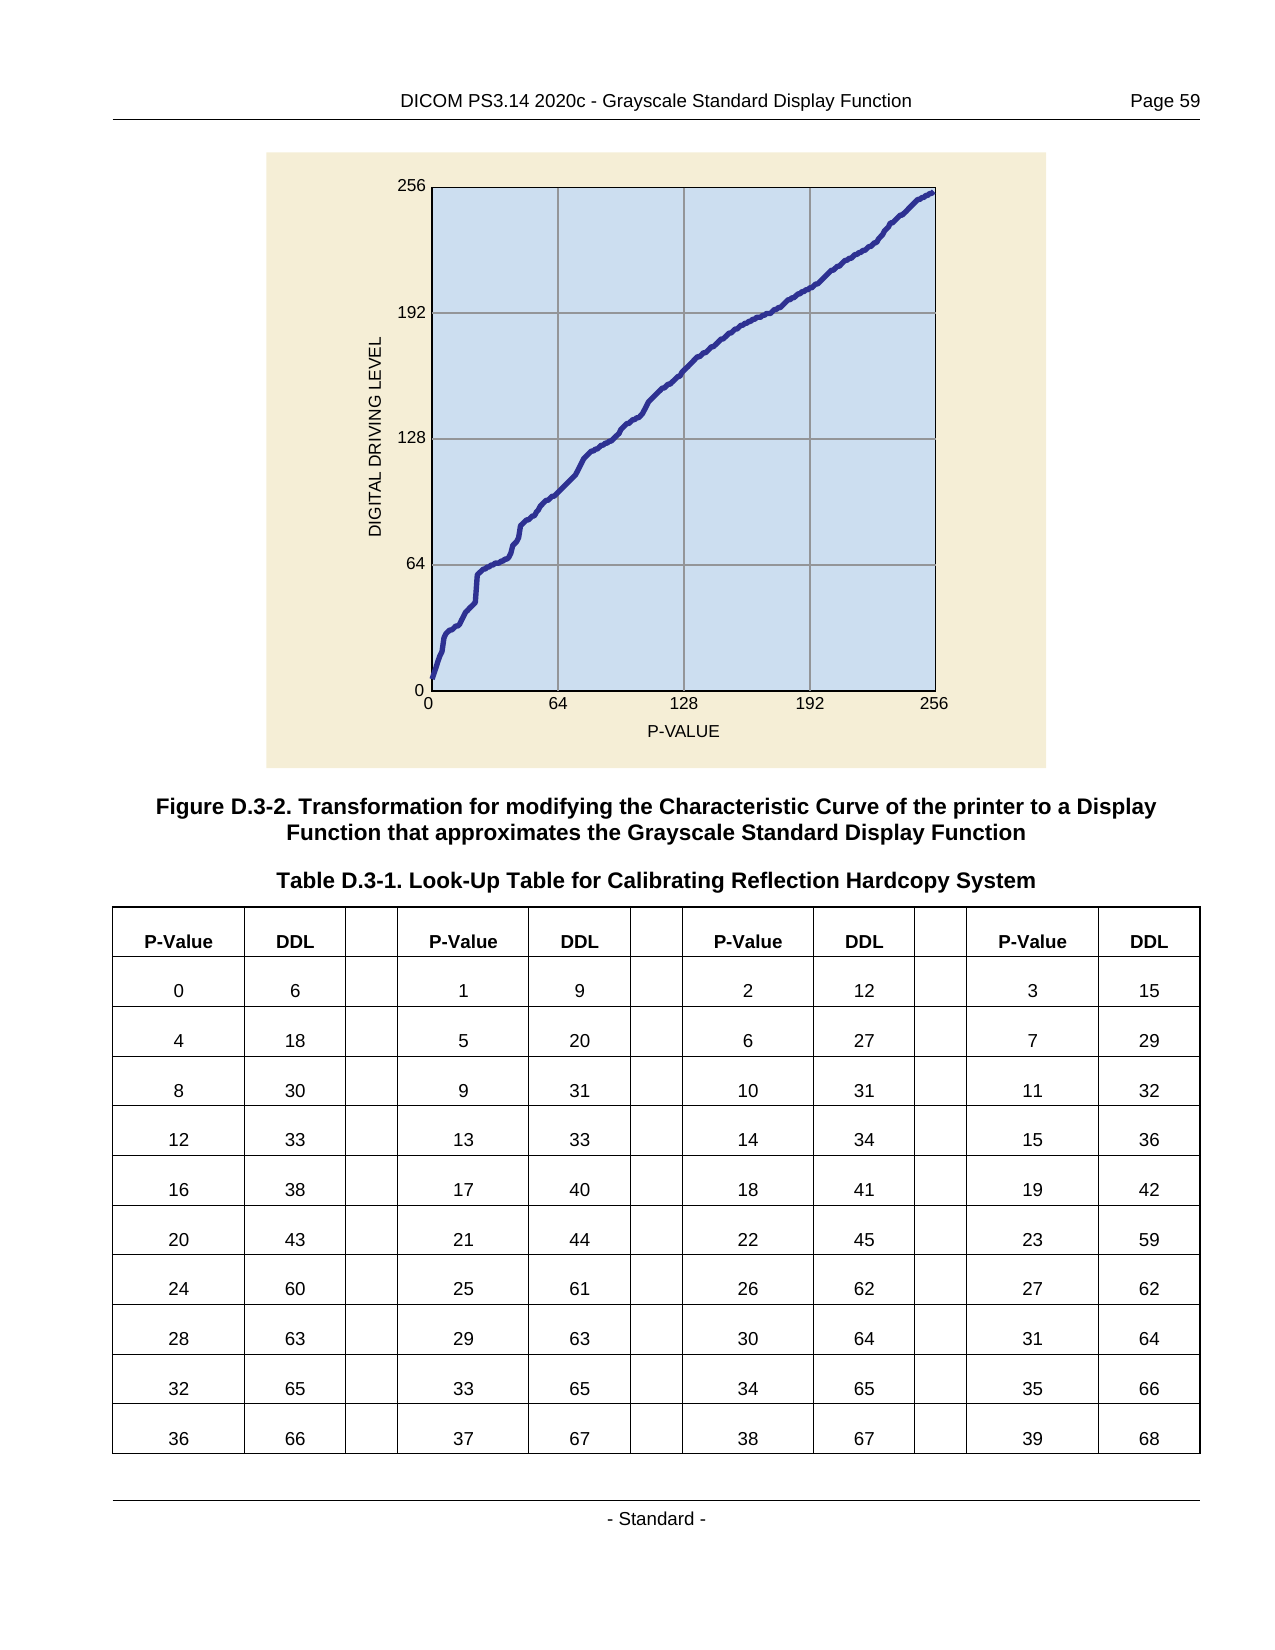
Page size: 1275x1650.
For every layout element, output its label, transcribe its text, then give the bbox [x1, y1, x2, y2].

table_cell 15 [967, 1106, 1098, 1155]
table_cell 17 [398, 1156, 528, 1204]
table_cell 18 [245, 1007, 345, 1056]
table_cell 15 [1099, 957, 1199, 1006]
table_cell 5 [398, 1007, 528, 1056]
table_cell 21 [398, 1206, 528, 1254]
table_cell [631, 1404, 682, 1453]
table_cell 61 [529, 1255, 630, 1304]
table_cell 22 [683, 1206, 813, 1254]
table_cell [346, 1007, 397, 1056]
table_cell [915, 1007, 966, 1056]
text Table D.3-1. Look-Up Table for Calibrating Reflection Hardcopy System [112, 867, 1200, 893]
table_cell [631, 1156, 682, 1204]
text Figure D.3-2. Transformation for modifying the Characteristic Curve of the printer to a Display Function that approximates the Grayscale Standard Display Function [112, 793, 1200, 844]
table_cell 1 [398, 957, 528, 1006]
table_cell 34 [683, 1355, 813, 1403]
table_cell 38 [245, 1156, 345, 1204]
table_header DDL [1099, 908, 1199, 956]
table_cell [346, 1106, 397, 1155]
table_cell [346, 1255, 397, 1304]
table_cell [915, 1305, 966, 1354]
table_cell 34 [814, 1106, 914, 1155]
table_cell 60 [245, 1255, 345, 1304]
table_cell 31 [529, 1057, 630, 1105]
table_cell 29 [398, 1305, 528, 1354]
table_cell 23 [967, 1206, 1098, 1254]
table_cell 30 [683, 1305, 813, 1354]
table_cell 66 [1099, 1355, 1199, 1403]
table_cell 45 [814, 1206, 914, 1254]
table_cell [915, 1106, 966, 1155]
table_cell 41 [814, 1156, 914, 1204]
table_cell 63 [529, 1305, 630, 1354]
table_cell 65 [814, 1355, 914, 1403]
table_cell 40 [529, 1156, 630, 1204]
table_cell 20 [113, 1206, 244, 1254]
table_cell 2 [683, 957, 813, 1006]
table_cell 32 [1099, 1057, 1199, 1105]
table_cell 33 [529, 1106, 630, 1155]
table_cell [346, 957, 397, 1006]
table_cell [346, 1355, 397, 1403]
table_cell 66 [245, 1404, 345, 1453]
table_cell 8 [113, 1057, 244, 1105]
table_cell 44 [529, 1206, 630, 1254]
table_cell 39 [967, 1404, 1098, 1453]
table_cell [915, 957, 966, 1006]
table_cell 59 [1099, 1206, 1199, 1254]
table_cell 33 [245, 1106, 345, 1155]
table_cell 68 [1099, 1404, 1199, 1453]
table_cell 7 [967, 1007, 1098, 1056]
table_cell 13 [398, 1106, 528, 1155]
table_cell 31 [967, 1305, 1098, 1354]
table_cell 29 [1099, 1007, 1199, 1056]
table_cell 62 [814, 1255, 914, 1304]
table_cell 30 [245, 1057, 345, 1105]
table_header P-Value [398, 908, 528, 956]
table_header P-Value [113, 908, 244, 956]
table_cell [915, 1057, 966, 1105]
table_header [631, 908, 682, 956]
table_cell [631, 1057, 682, 1105]
table_cell 31 [814, 1057, 914, 1105]
table_cell 37 [398, 1404, 528, 1453]
table_header P-Value [683, 908, 813, 956]
table_cell 10 [683, 1057, 813, 1105]
table_cell 25 [398, 1255, 528, 1304]
table_cell 6 [245, 957, 345, 1006]
table_cell 19 [967, 1156, 1098, 1204]
table_cell 64 [814, 1305, 914, 1354]
table_cell 9 [398, 1057, 528, 1105]
table_cell [631, 1106, 682, 1155]
table_cell 65 [245, 1355, 345, 1403]
table_cell [631, 1355, 682, 1403]
table_cell 36 [113, 1404, 244, 1453]
table_cell [346, 1305, 397, 1354]
table_cell [631, 1255, 682, 1304]
table_header [346, 908, 397, 956]
table_cell 27 [967, 1255, 1098, 1304]
table_cell 14 [683, 1106, 813, 1155]
table_cell 35 [967, 1355, 1098, 1403]
table_cell 26 [683, 1255, 813, 1304]
table_cell [915, 1206, 966, 1254]
table_cell 12 [814, 957, 914, 1006]
table_cell 16 [113, 1156, 244, 1204]
table_header DDL [814, 908, 914, 956]
table_cell 42 [1099, 1156, 1199, 1204]
table_cell 43 [245, 1206, 345, 1254]
table_cell 32 [113, 1355, 244, 1403]
table_cell 28 [113, 1305, 244, 1354]
table_header DDL [245, 908, 345, 956]
table_cell [631, 1007, 682, 1056]
table_header [915, 908, 966, 956]
table_header P-Value [967, 908, 1098, 956]
table_cell 64 [1099, 1305, 1199, 1354]
table_cell 18 [683, 1156, 813, 1204]
table_header DDL [529, 908, 630, 956]
table_cell [915, 1156, 966, 1204]
table_cell [346, 1156, 397, 1204]
table_cell 38 [683, 1404, 813, 1453]
table_cell [346, 1057, 397, 1105]
table_cell 0 [113, 957, 244, 1006]
table_cell 67 [529, 1404, 630, 1453]
table_cell 3 [967, 957, 1098, 1006]
table_cell 27 [814, 1007, 914, 1056]
table_cell [346, 1404, 397, 1453]
table_cell 24 [113, 1255, 244, 1304]
table_cell 67 [814, 1404, 914, 1453]
table_cell [631, 1305, 682, 1354]
table_cell [915, 1255, 966, 1304]
table_cell 63 [245, 1305, 345, 1354]
table_cell [915, 1404, 966, 1453]
table_cell 6 [683, 1007, 813, 1056]
table_cell 4 [113, 1007, 244, 1056]
table_cell 33 [398, 1355, 528, 1403]
table_cell [631, 957, 682, 1006]
table_cell 12 [113, 1106, 244, 1155]
table_cell 65 [529, 1355, 630, 1403]
table_cell [915, 1355, 966, 1403]
table_cell [346, 1206, 397, 1254]
table_cell 9 [529, 957, 630, 1006]
table_cell [631, 1206, 682, 1254]
table_cell 20 [529, 1007, 630, 1056]
table_cell 36 [1099, 1106, 1199, 1155]
table_cell 11 [967, 1057, 1098, 1105]
table_cell 62 [1099, 1255, 1199, 1304]
